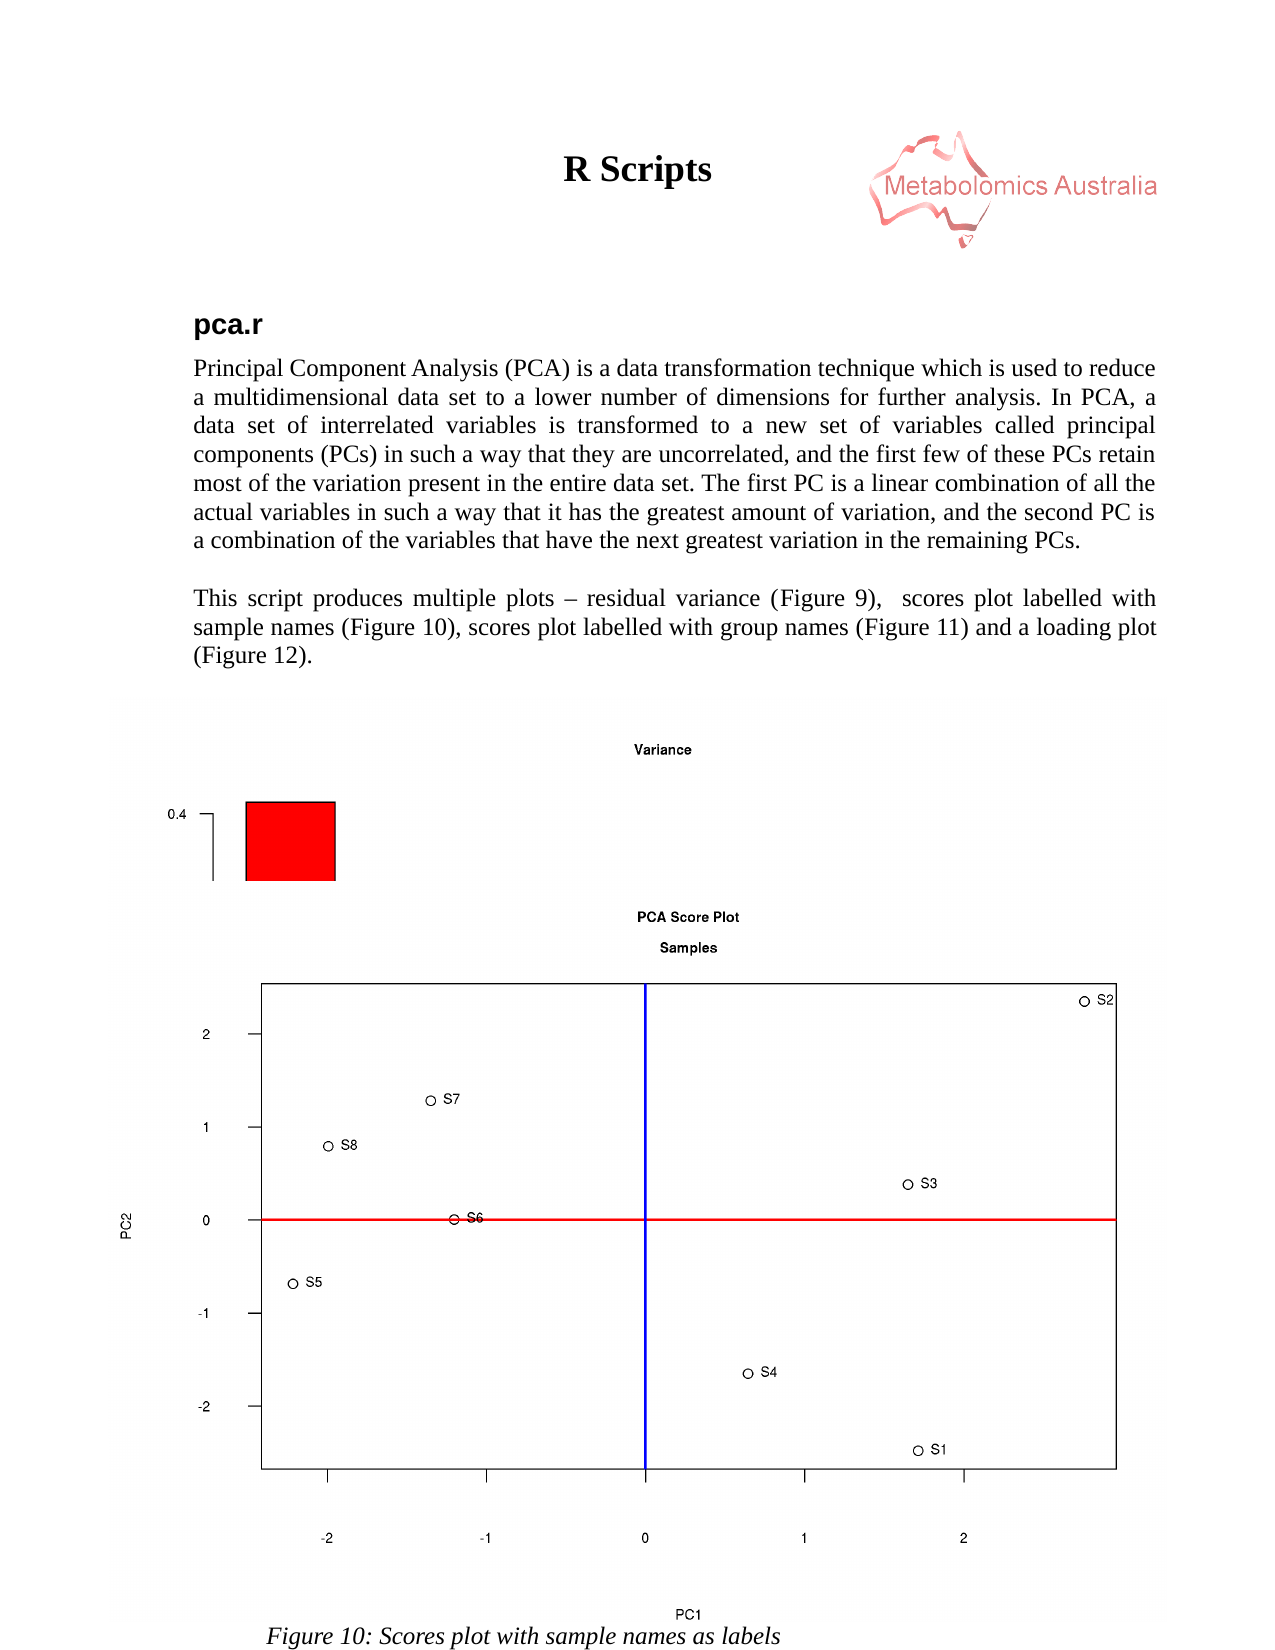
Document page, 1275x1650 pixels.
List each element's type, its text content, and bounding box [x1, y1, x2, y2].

text Figure 10: Scores plot with sample names as labels [266, 1622, 1011, 1650]
picture [108, 697, 1167, 1622]
text Principal Component Analysis (PCA) is a data transformation technique which is used to reduce a multidimensional data set to a lower number of dimensions for further analysis. In PCA, a data set of interrelated variables is transformed to a new set of variables called principal components (PCs) in such a way that they are uncorrelated, and the first few of these PCs retain most of the variation present in the entire data set. The first PC is a linear combination of all the actual variables in such a way that it has the greatest amount of variation, and the second PC is a combination of the variables that have the next greatest variation in the remaining PCs. [193, 353, 1157, 554]
subtitle pca.r [193, 307, 1157, 340]
text This script produces multiple plots – residual variance (Figure 9), scores plot labelled with sample names (Figure 10), scores plot labelled with group names (Figure 11) and a loading plot (Figure 12). [193, 583, 1157, 669]
